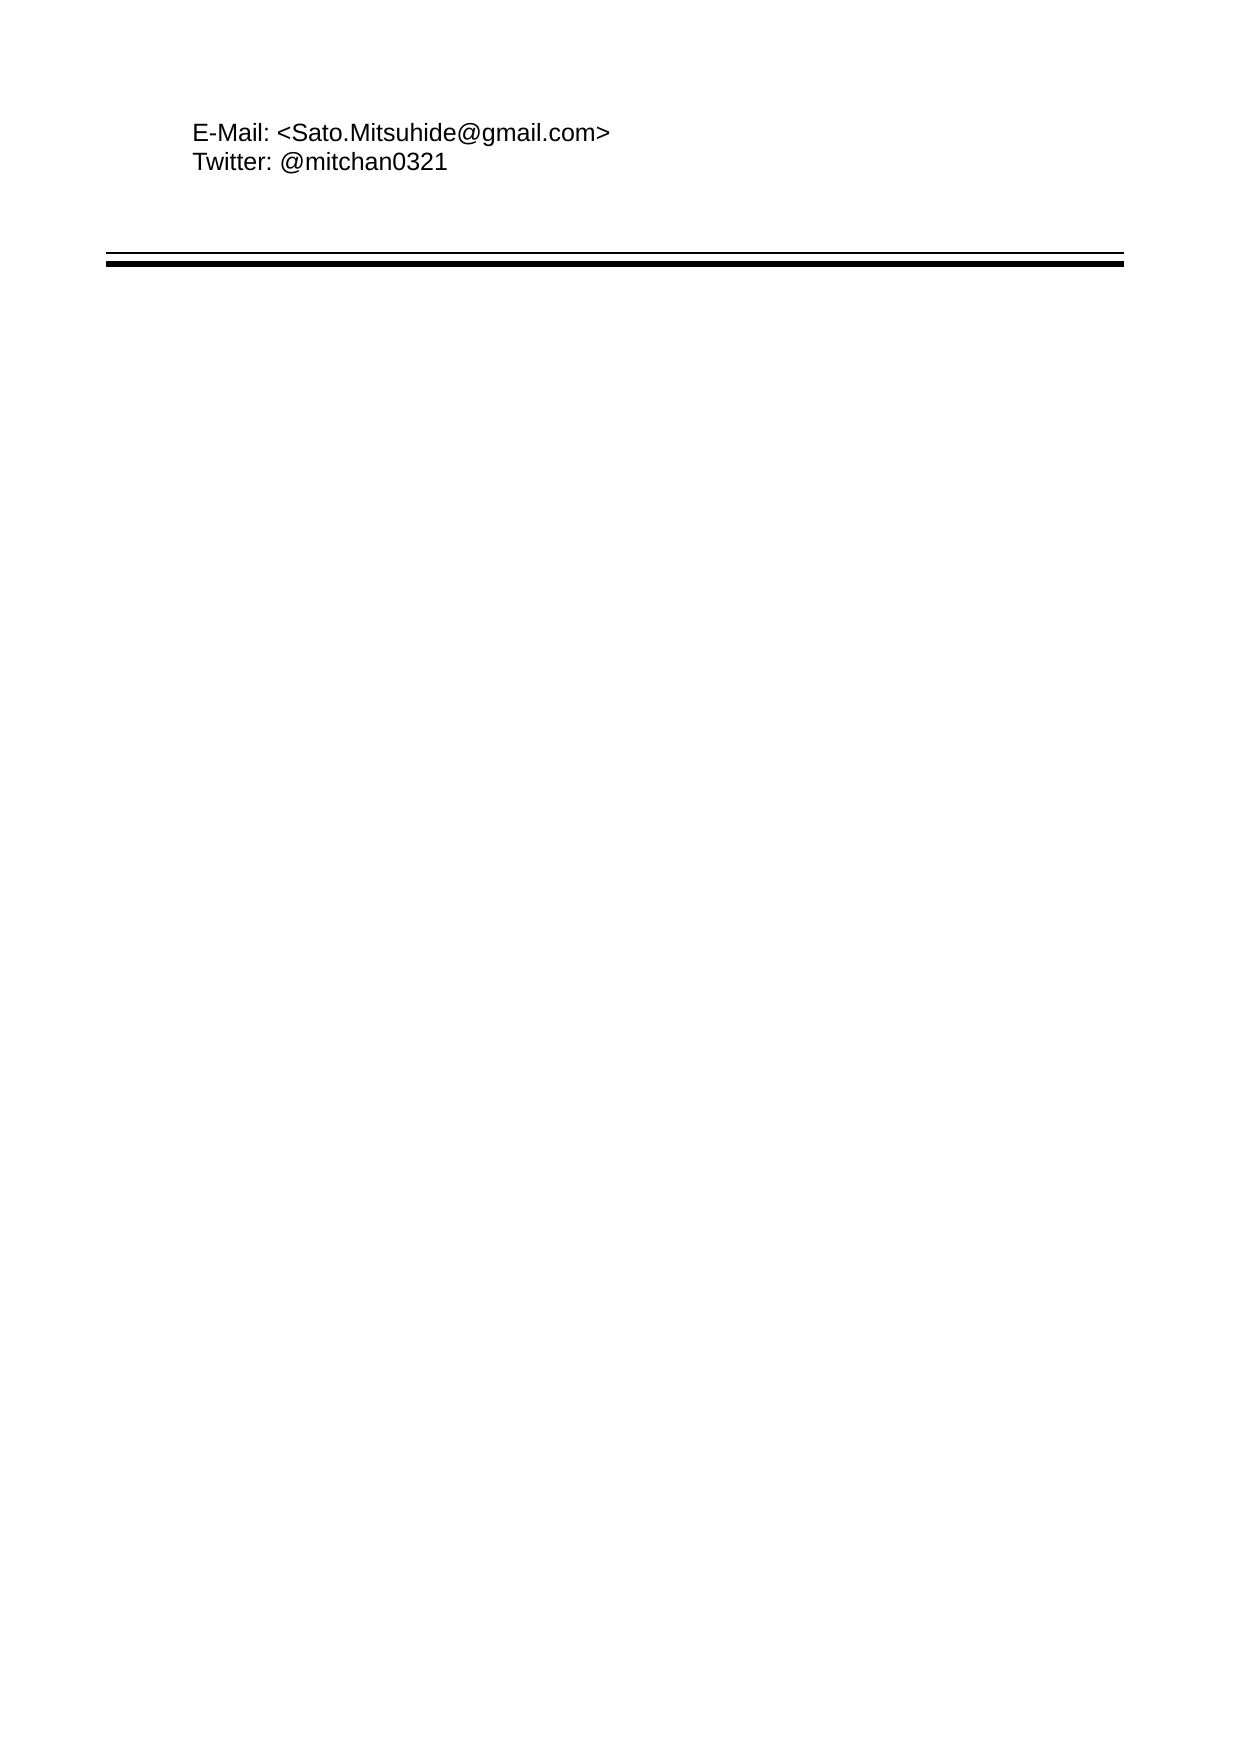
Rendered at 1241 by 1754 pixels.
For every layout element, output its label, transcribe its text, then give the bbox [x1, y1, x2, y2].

text E-Mail: <Sato.Mitsuhide@gmail.com> [118, 118, 1122, 147]
text Twitter: @mitchan0321 [118, 147, 1122, 176]
